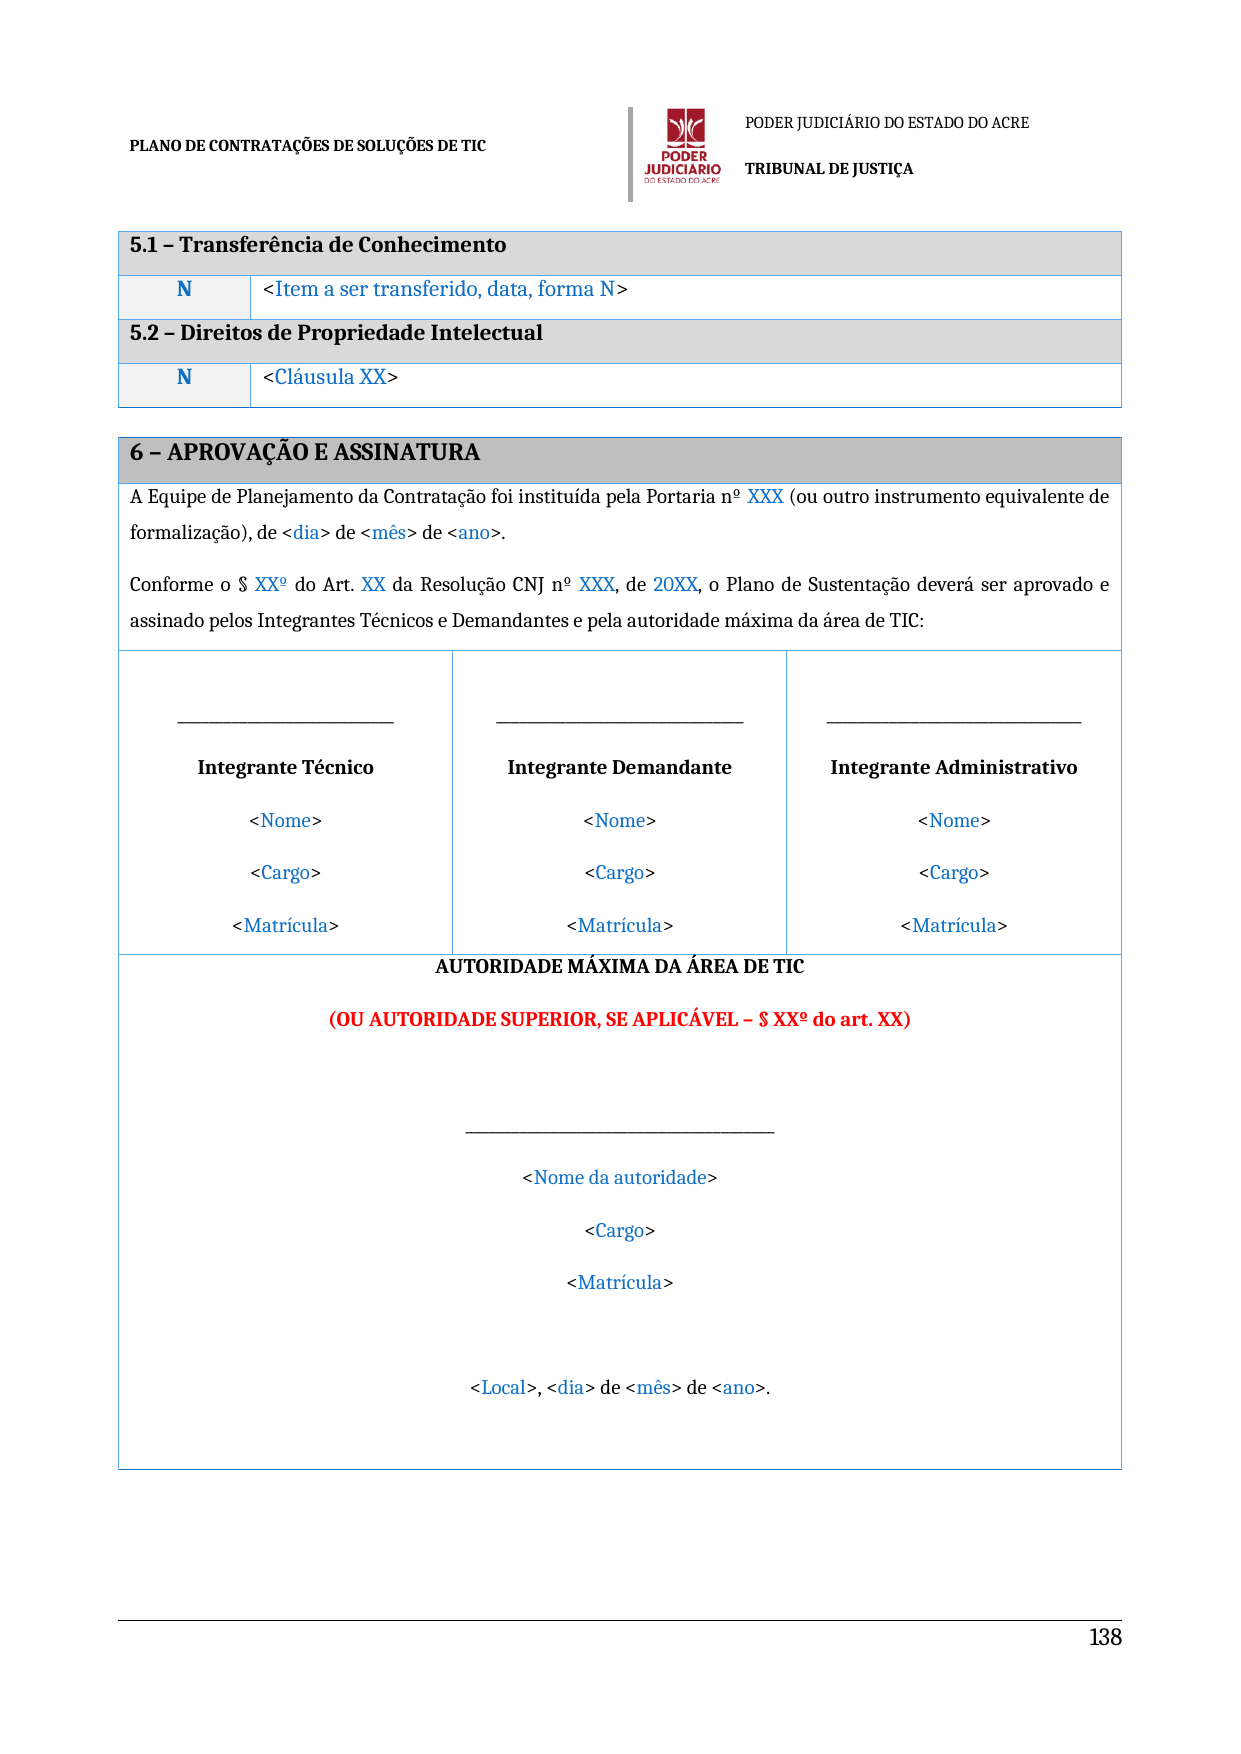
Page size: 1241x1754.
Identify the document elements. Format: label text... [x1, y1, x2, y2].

table_cell N [119, 364, 250, 407]
table_cell 5.1 – Transferência de Conhecimento [119, 232, 1121, 275]
table_cell ________________________________ Integrante Demandante <Nome> <Cargo> <Matrícula> [453, 651, 786, 954]
table_cell 5.2 – Direitos de Propriedade Intelectual [119, 320, 1121, 363]
table_header 6 – APROVAÇÃO E ASSINATURA [119, 438, 1121, 483]
table_cell <Cláusula XX> [251, 364, 1121, 407]
picture [641, 106, 723, 186]
table_cell AUTORIDADE MÁXIMA DA ÁREA DE TIC (OU AUTORIDADE SUPERIOR, SE APLICÁVEL – § XXº do art. XX) ________________________________________ <Nome da autoridade> <Cargo> <Matrícula> <Local>, <dia> de <mês> de <ano>. [119, 955, 1121, 1469]
table_cell _________________________________ Integrante Administrativo <Nome> <Cargo> <Matrícula> [787, 651, 1121, 954]
table_cell N [119, 276, 250, 319]
table_cell <Item a ser transferido, data, forma N> [251, 276, 1121, 319]
table_cell A Equipe de Planejamento da Contratação foi instituída pela Portaria nº XXX (ou outro instrumento equivalente de formalização), de <dia> de <mês> de <ano>. Conforme o § XXº do Art. XX da Resolução CNJ nº XXX, de 20XX, o Plano de Sustentação deverá ser aprovado e assinado pelos Integrantes Técnicos e Demandantes e pela autoridade máxima da área de TIC: [119, 484, 1121, 649]
table_cell ____________________________ Integrante Técnico <Nome> <Cargo> <Matrícula> [119, 651, 452, 954]
